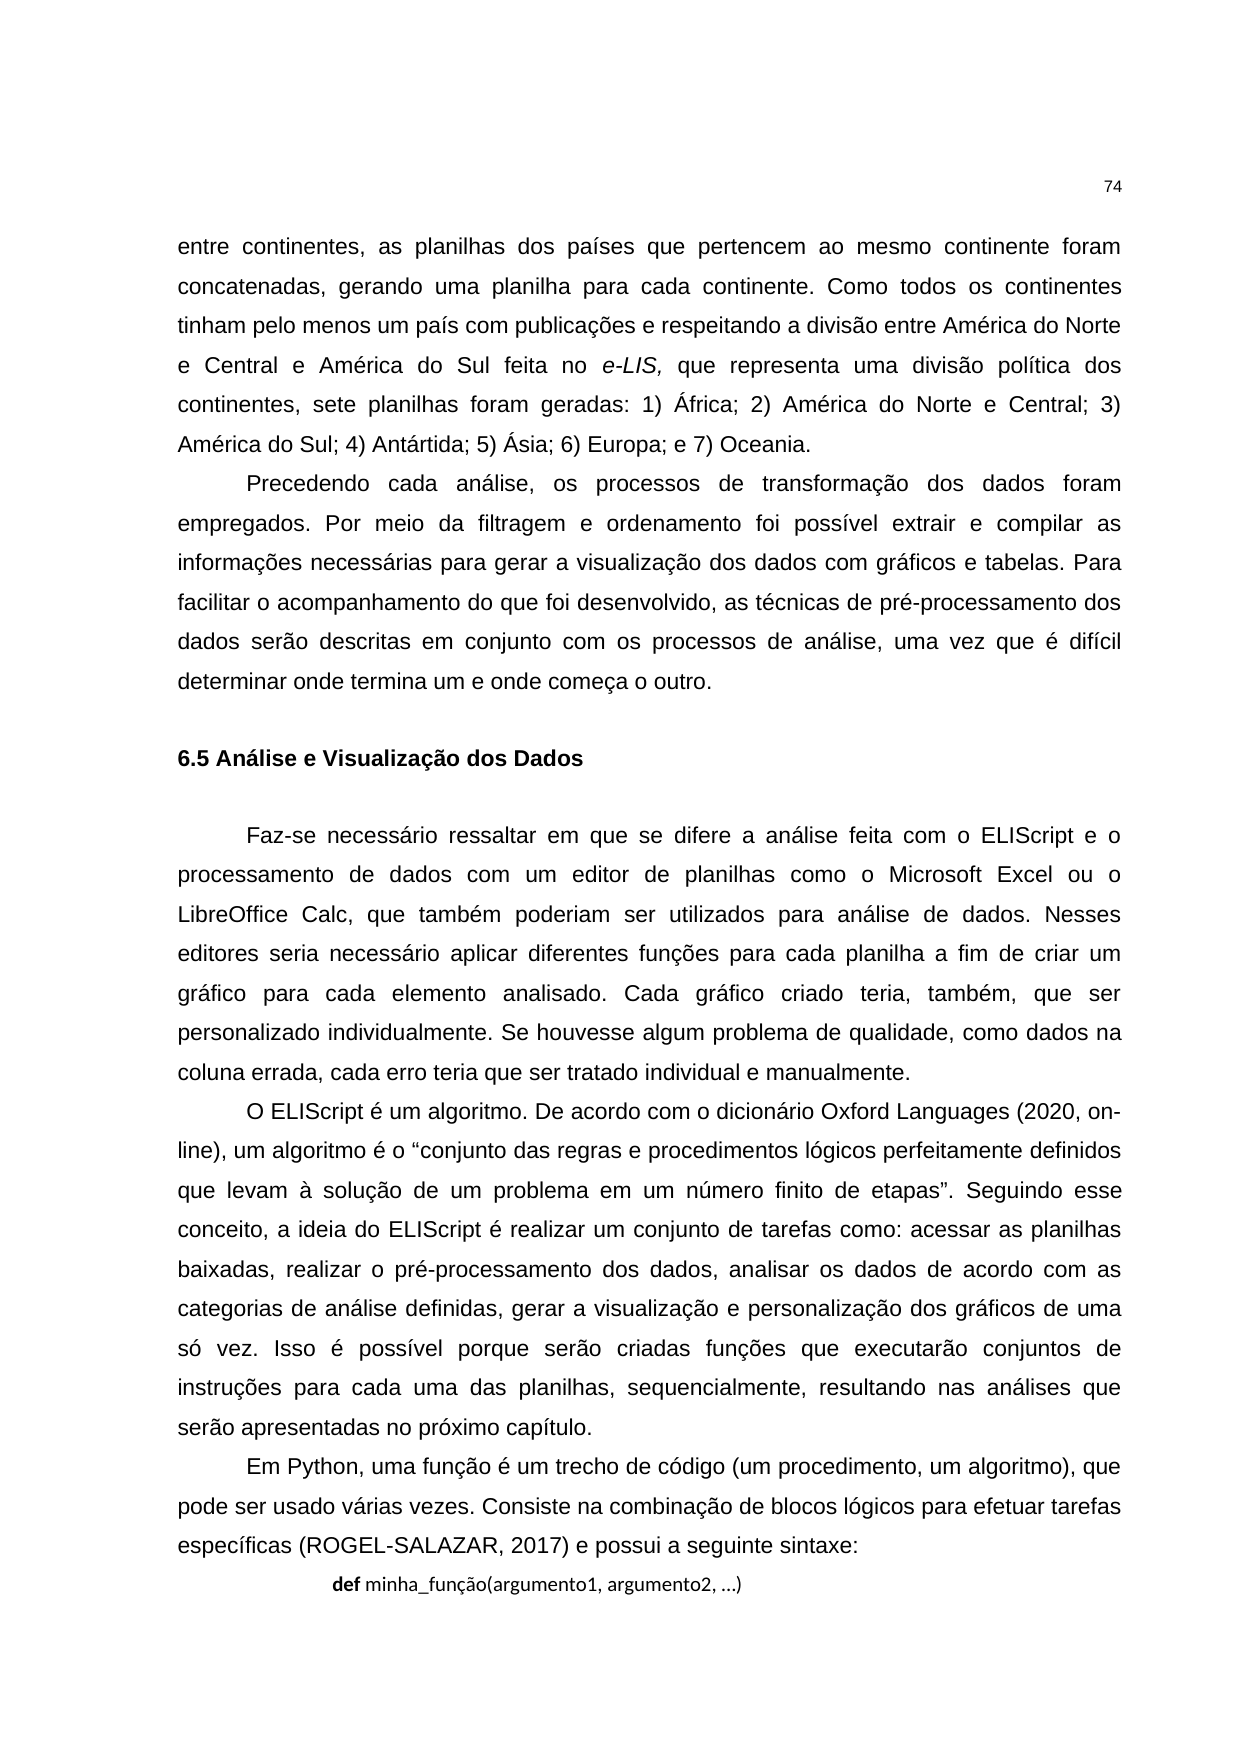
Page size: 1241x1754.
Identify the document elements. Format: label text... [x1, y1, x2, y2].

text Faz-se necessário ressaltar em que se difere a análise feita com o ELIScript e o processamento de dados com um editor de planilhas como o Microsoft Excel ou o LibreOffice Calc, que também poderiam ser utilizados para análise de dados. Nesses editores seria necessário aplicar diferentes funções para cada planilha a fim de criar um gráfico para cada elemento analisado. Cada gráfico criado teria, também, que ser personalizado individualmente. Se houvesse algum problema de qualidade, como dados na coluna errada, cada erro teria que ser tratado individual e manualmente. [177, 822, 1122, 1085]
subtitle 6.5 Análise e Visualização dos Dados [177, 744, 1122, 771]
text O ELIScript é um algoritmo. De acordo com o dicionário Oxford Languages (2020, on-line), um algoritmo é o “conjunto das regras e procedimentos lógicos perfeitamente definidos que levam à solução de um problema em um número finito de etapas”. Seguindo esse conceito, a ideia do ELIScript é realizar um conjunto de tarefas como: acessar as planilhas baixadas, realizar o pré-processamento dos dados, analisar os dados de acordo com as categorias de análise definidas, gerar a visualização e personalização dos gráficos de uma só vez. Isso é possível porque serão criadas funções que executarão conjuntos de instruções para cada uma das planilhas, sequencialmente, resultando nas análises que serão apresentadas no próximo capítulo. [177, 1098, 1122, 1440]
text entre continentes, as planilhas dos países que pertencem ao mesmo continente foram concatenadas, gerando uma planilha para cada continente. Como todos os continentes tinham pelo menos um país com publicações e respeitando a divisão entre América do Norte e Central e América do Sul feita no e-LIS, que representa uma divisão política dos continentes, sete planilhas foram geradas: 1) África; 2) América do Norte e Central; 3) América do Sul; 4) Antártida; 5) Ásia; 6) Europa; e 7) Oceania. [177, 233, 1122, 457]
text Precedendo cada análise, os processos de transformação dos dados foram empregados. Por meio da filtragem e ordenamento foi possível extrair e compilar as informações necessárias para gerar a visualização dos dados com gráficos e tabelas. Para facilitar o acompanhamento do que foi desenvolvido, as técnicas de pré-processamento dos dados serão descritas em conjunto com os processos de análise, uma vez que é difícil determinar onde termina um e onde começa o outro. [177, 470, 1122, 694]
text Em Python, uma função é um trecho de código (um procedimento, um algoritmo), que pode ser usado várias vezes. Consiste na combinação de blocos lógicos para efetuar tarefas específicas (ROGEL-SALAZAR, 2017) e possui a seguinte sintaxe: [177, 1453, 1122, 1558]
table_header def minha_função(argumento1, argumento2, …) [332, 1572, 958, 1614]
